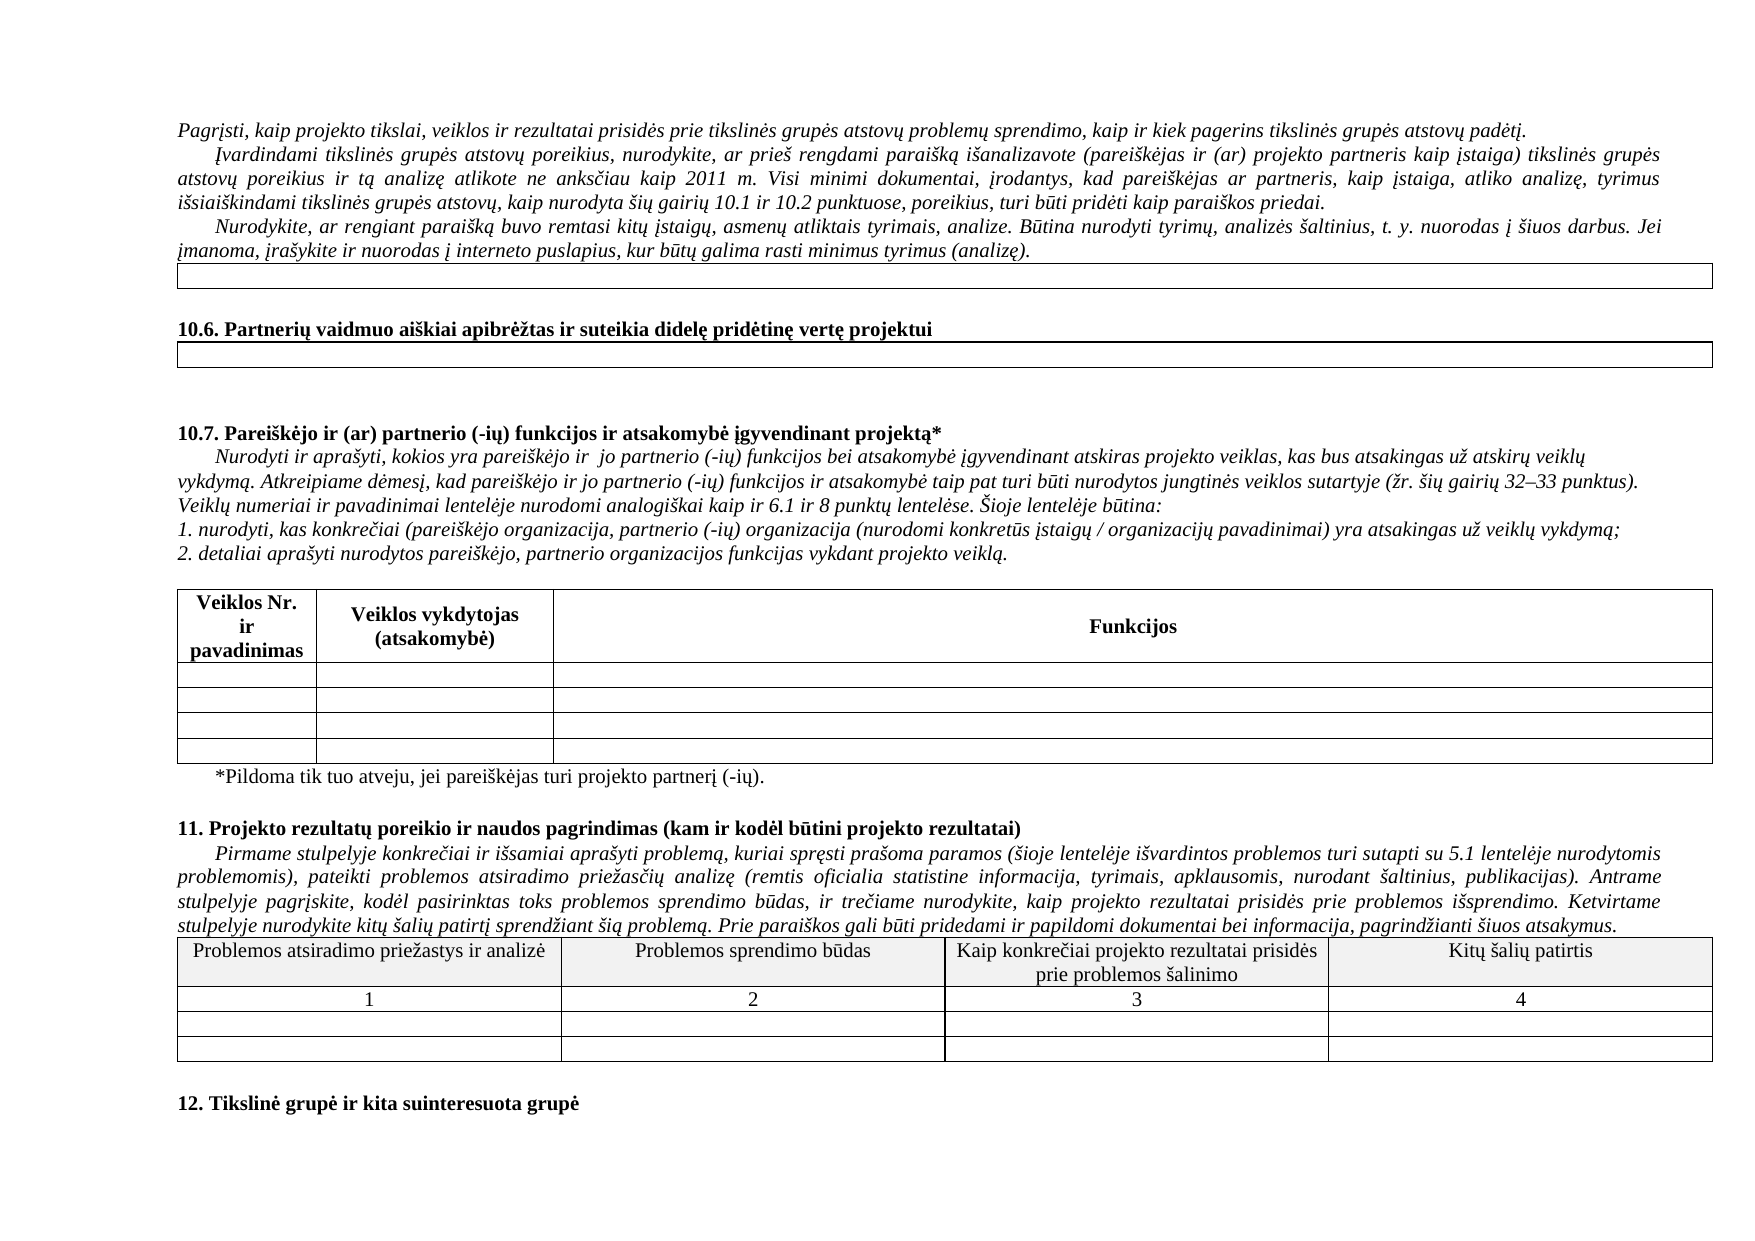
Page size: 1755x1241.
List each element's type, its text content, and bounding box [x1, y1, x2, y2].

table_cell [562, 1012, 944, 1036]
table_header Problemos sprendimo būdas [562, 938, 944, 986]
table_header Veiklos Nr. ir pavadinimas [178, 590, 316, 662]
text 10.6. Partnerių vaidmuo aiškiai apibrėžtas ir suteikia didelę pridėtinę vertę projektui [177, 317, 1666, 341]
text 12. Tikslinė grupė ir kita suinteresuota grupė [177, 1091, 1666, 1115]
table_cell [946, 1012, 1328, 1036]
table_cell [178, 688, 316, 712]
table_header Problemos atsiradimo priežastys ir analizė [178, 938, 561, 986]
table_cell [178, 663, 316, 687]
text Nurodykite, ar rengiant paraišką buvo remtasi kitų įstaigų, asmenų atliktais tyrimais, analize. Būtina nurodyti tyrimų, analizės šaltinius, t. y. nuorodas į šiuos darbus. Jei įmanoma, įrašykite ir nuorodas į interneto puslapius, kur būtų galima rasti minimus tyrimus (analizę). [177, 214, 1666, 262]
text *Pildoma tik tuo atveju, jei pareiškėjas turi projekto partnerį (-ių). [177, 764, 1666, 788]
table_header [178, 343, 1712, 367]
table_cell [1329, 1012, 1712, 1036]
table_cell 2 [562, 987, 944, 1011]
table_cell [178, 1012, 561, 1036]
table_cell [554, 688, 1712, 712]
text Nurodyti ir aprašyti, kokios yra pareiškėjo ir jo partnerio (-ių) funkcijos bei atsakomybė įgyvendinant atskiras projekto veiklas, kas bus atsakingas už atskirų veiklų vykdymą. Atkreipiame dėmesį, kad pareiškėjo ir jo partnerio (-ių) funkcijos ir atsakomybė taip pat turi būti nurodytos jungtinės veiklos sutartyje (žr. šių gairių 32–33 punktus). [177, 444, 1666, 493]
table_cell [178, 739, 316, 762]
table_cell [946, 1037, 1328, 1061]
table_cell 3 [946, 987, 1328, 1011]
text Įvardindami tikslinės grupės atstovų poreikius, nurodykite, ar prieš rengdami paraišką išanalizavote (pareiškėjas ir (ar) projekto partneris kaip įstaiga) tikslinės grupės atstovų poreikius ir tą analizę atlikote ne anksčiau kaip 2011 m. Visi minimi dokumentai, įrodantys, kad pareiškėjas ar partneris, kaip įstaiga, atliko analizę, tyrimus išsiaiškindami tikslinės grupės atstovų, kaip nurodyta šių gairių 10.1 ir 10.2 punktuose, poreikius, turi būti pridėti kaip paraiškos priedai. [177, 142, 1666, 214]
text 2. detaliai aprašyti nurodytos pareiškėjo, partnerio organizacijos funkcijas vykdant projekto veiklą. [177, 541, 1666, 565]
text Pirmame stulpelyje konkrečiai ir išsamiai aprašyti problemą, kuriai spręsti prašoma paramos (šioje lentelėje išvardintos problemos turi sutapti su 5.1 lentelėje nurodytomis problemomis), pateikti problemos atsiradimo priežasčių analizę (remtis oficialia statistine informacija, tyrimais, apklausomis, nurodant šaltinius, publikacijas). Antrame stulpelyje pagrįskite, kodėl pasirinktas toks problemos sprendimo būdas, ir trečiame nurodykite, kaip projekto rezultatai prisidės prie problemos išsprendimo. Ketvirtame stulpelyje nurodykite kitų šalių patirtį sprendžiant šią problemą. Prie paraiškos gali būti pridedami ir papildomi dokumentai bei informacija, pagrindžianti šiuos atsakymus. [177, 840, 1666, 937]
table_cell [554, 713, 1712, 737]
table_cell [317, 663, 553, 687]
table_cell [562, 1037, 944, 1061]
table_header [178, 264, 1712, 288]
table_cell [554, 739, 1712, 762]
table_header Kaip konkrečiai projekto rezultatai prisidės prie problemos šalinimo [946, 938, 1328, 986]
text 11. Projekto rezultatų poreikio ir naudos pagrindimas (kam ir kodėl būtini projekto rezultatai) [177, 816, 1666, 840]
table_cell [317, 739, 553, 762]
text 10.7. Pareiškėjo ir (ar) partnerio (-ių) funkcijos ir atsakomybė įgyvendinant projektą* [177, 420, 1666, 444]
table_cell [178, 1037, 561, 1061]
table_cell [178, 713, 316, 737]
table_cell [554, 663, 1712, 687]
table_cell [317, 688, 553, 712]
table_header Kitų šalių patirtis [1329, 938, 1712, 986]
text Pagrįsti, kaip projekto tikslai, veiklos ir rezultatai prisidės prie tikslinės grupės atstovų problemų sprendimo, kaip ir kiek pagerins tikslinės grupės atstovų padėtį. [177, 118, 1666, 142]
table_header Funkcijos [554, 590, 1712, 662]
table_cell [1329, 1037, 1712, 1061]
text 1. nurodyti, kas konkrečiai (pareiškėjo organizacija, partnerio (-ių) organizacija (nurodomi konkretūs įstaigų / organizacijų pavadinimai) yra atsakingas už veiklų vykdymą; [177, 517, 1666, 541]
text Veiklų numeriai ir pavadinimai lentelėje nurodomi analogiškai kaip ir 6.1 ir 8 punktų lentelėse. Šioje lentelėje būtina: [177, 493, 1666, 517]
table_cell 4 [1329, 987, 1712, 1011]
table_cell 1 [178, 987, 561, 1011]
table_header Veiklos vykdytojas (atsakomybė) [317, 590, 553, 662]
table_cell [317, 713, 553, 737]
